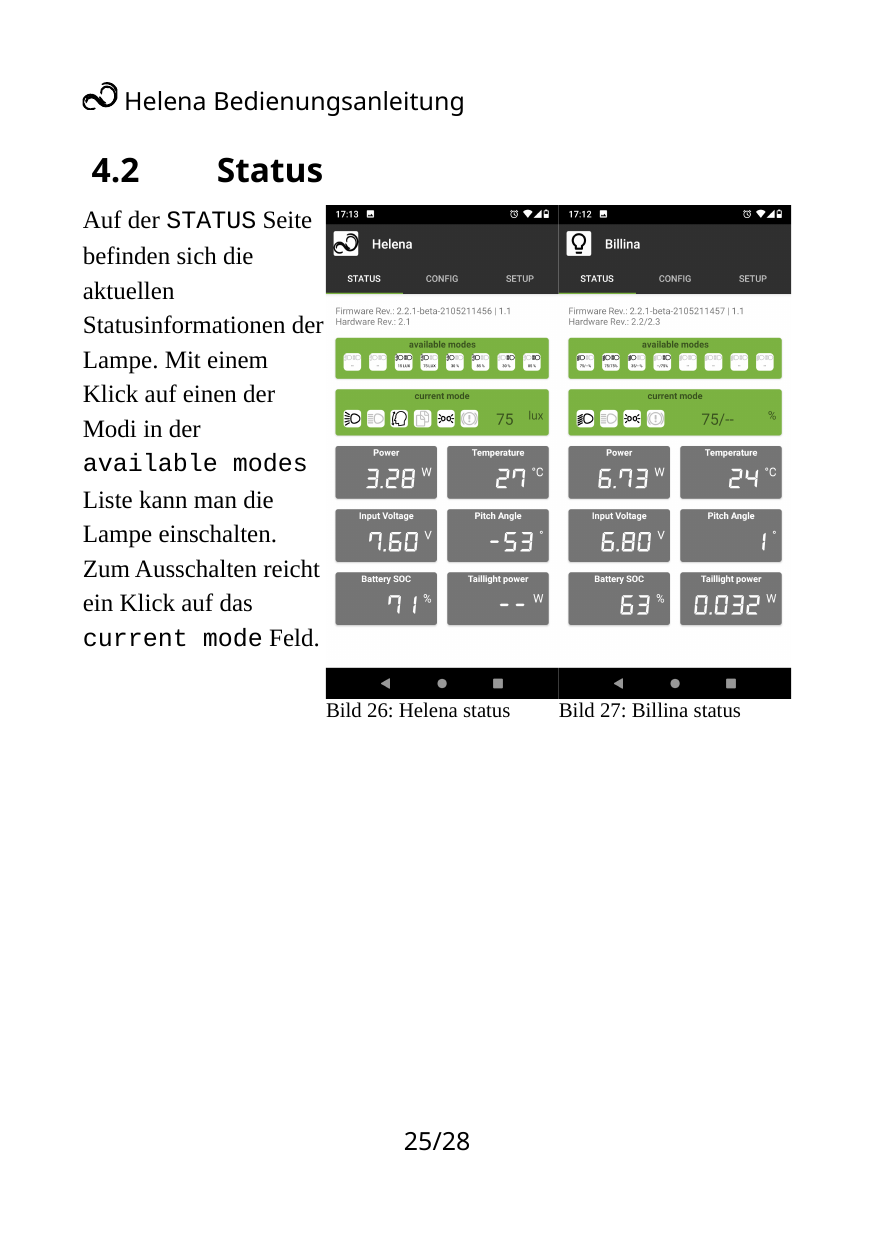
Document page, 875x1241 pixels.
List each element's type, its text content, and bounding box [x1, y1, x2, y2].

text Bild 27: Billina status [559, 699, 791, 722]
subtitle Status [83, 147, 791, 192]
text Auf der STATUS Seite befinden sich die aktuellen Statusinformationen der Lampe. Mit einem Klick auf einen der Modi in der available modes Liste kann man die Lampe einschalten. Zum Ausschalten reicht ein Klick auf das current mode Feld. [83, 205, 791, 733]
text Bild 26: Helena status [326, 699, 558, 722]
picture [325, 205, 792, 699]
